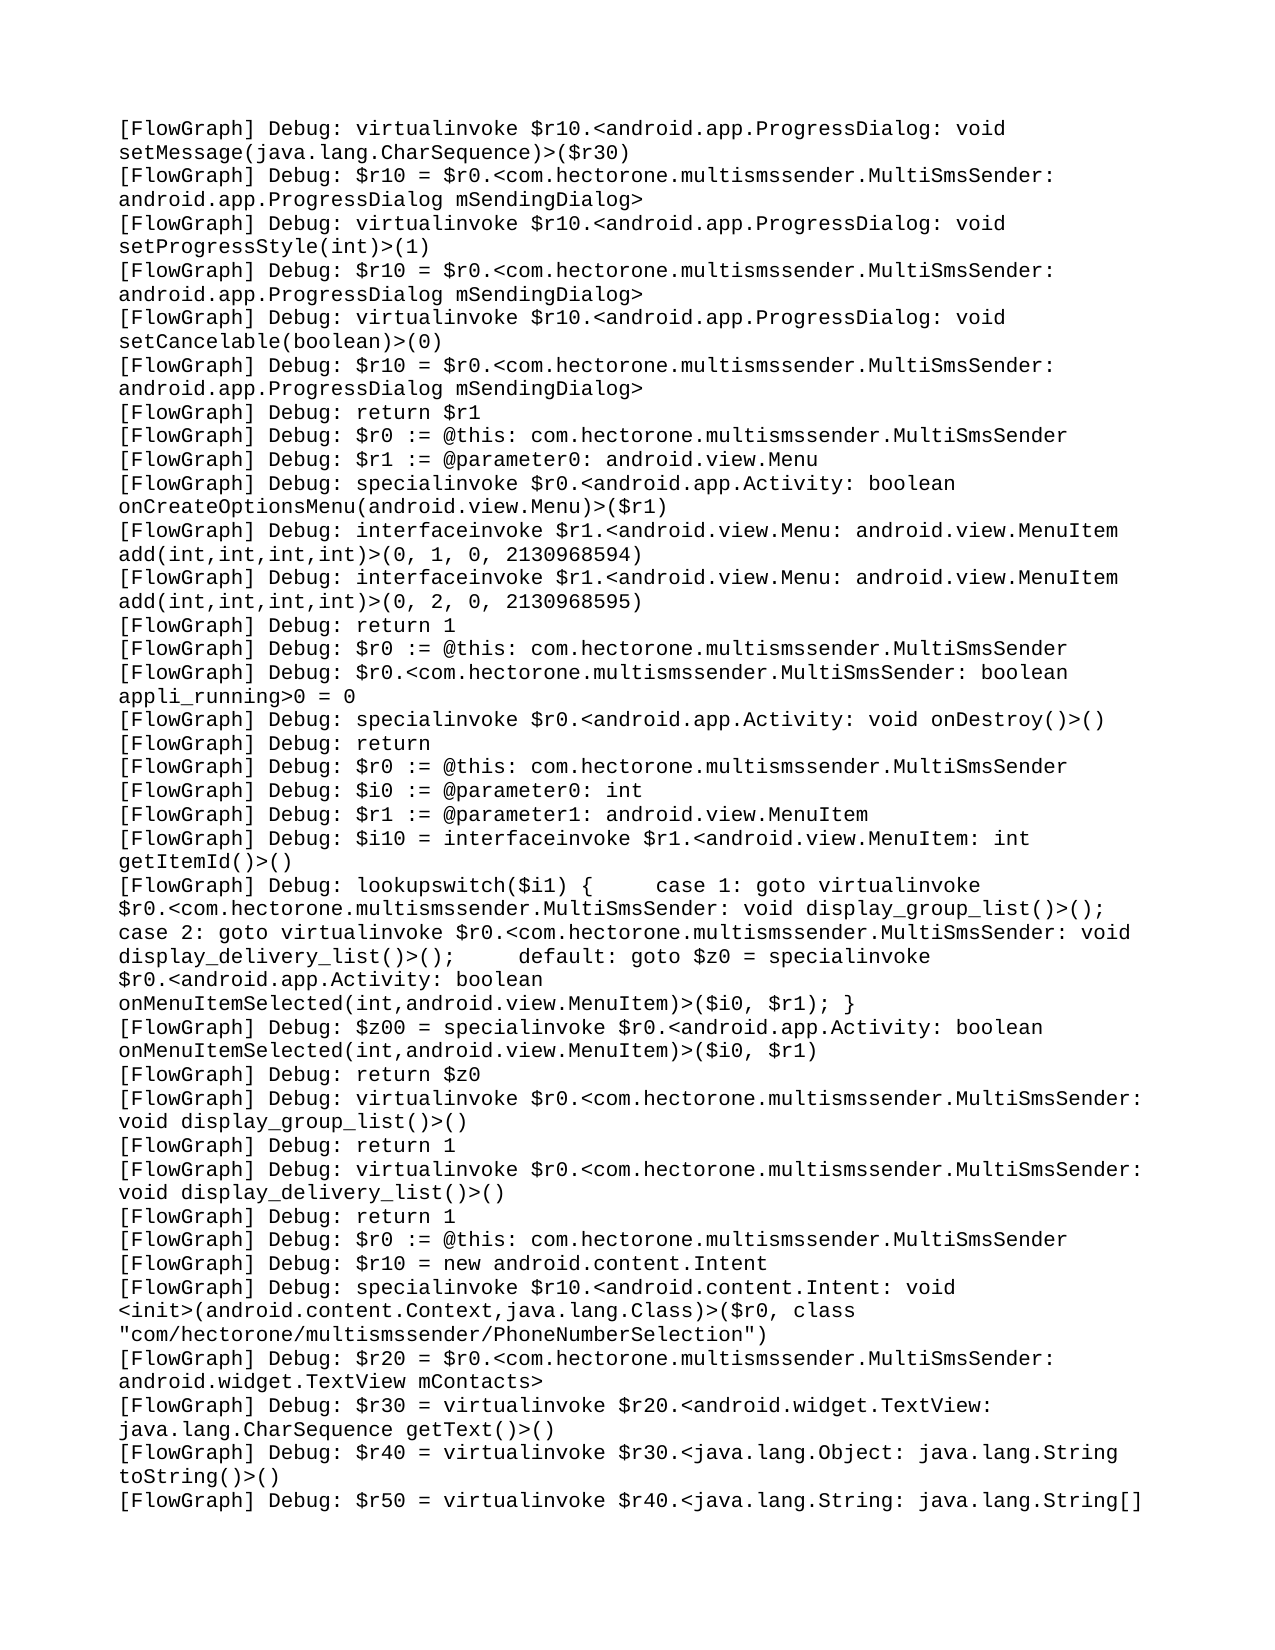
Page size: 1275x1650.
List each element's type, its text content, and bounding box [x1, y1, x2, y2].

text [FlowGraph] Debug: $r30 = virtualinvoke $r20.<android.widget.TextView: java.lang.CharSequence getText()>() [118, 1395, 1157, 1442]
text [FlowGraph] Debug: return 1 [118, 1135, 1157, 1158]
text [FlowGraph] Debug: return $r1 [118, 402, 1157, 426]
text [FlowGraph] Debug: $r10 = $r0.<com.hectorone.multismssender.MultiSmsSender: android.app.ProgressDialog mSendingDialog> [118, 260, 1157, 307]
text [FlowGraph] Debug: lookupswitch($i1) { case 1: goto virtualinvoke $r0.<com.hectorone.multismssender.MultiSmsSender: void display_group_list()>(); case 2: goto virtualinvoke $r0.<com.hectorone.multismssender.MultiSmsSender: void display_delivery_list()>(); default: goto $z0 = specialinvoke $r0.<android.app.Activity: boolean onMenuItemSelected(int,android.view.MenuItem)>($i0, $r1); } [118, 875, 1157, 1017]
text [FlowGraph] Debug: return $z0 [118, 1064, 1157, 1088]
text [FlowGraph] Debug: virtualinvoke $r0.<com.hectorone.multismssender.MultiSmsSender: void display_group_list()>() [118, 1088, 1157, 1135]
text [FlowGraph] Debug: interfaceinvoke $r1.<android.view.Menu: android.view.MenuItem add(int,int,int,int)>(0, 2, 0, 2130968595) [118, 567, 1157, 615]
text [FlowGraph] Debug: specialinvoke $r0.<android.app.Activity: boolean onCreateOptionsMenu(android.view.Menu)>($r1) [118, 473, 1157, 520]
text [FlowGraph] Debug: $r0 := @this: com.hectorone.multismssender.MultiSmsSender [118, 426, 1157, 449]
text [FlowGraph] Debug: interfaceinvoke $r1.<android.view.Menu: android.view.MenuItem add(int,int,int,int)>(0, 1, 0, 2130968594) [118, 520, 1157, 567]
text [FlowGraph] Debug: $r0 := @this: com.hectorone.multismssender.MultiSmsSender [118, 1229, 1157, 1253]
text [FlowGraph] Debug: specialinvoke $r0.<android.app.Activity: void onDestroy()>() [118, 709, 1157, 733]
text [FlowGraph] Debug: specialinvoke $r10.<android.content.Intent: void <init>(android.content.Context,java.lang.Class)>($r0, class "com/hectorone/multismssender/PhoneNumberSelection") [118, 1277, 1157, 1348]
text [FlowGraph] Debug: $r40 = virtualinvoke $r30.<java.lang.Object: java.lang.String toString()>() [118, 1442, 1157, 1489]
text [FlowGraph] Debug: $r1 := @parameter1: android.view.MenuItem [118, 804, 1157, 827]
text [FlowGraph] Debug: return 1 [118, 615, 1157, 638]
text [FlowGraph] Debug: $z00 = specialinvoke $r0.<android.app.Activity: boolean onMenuItemSelected(int,android.view.MenuItem)>($i0, $r1) [118, 1017, 1157, 1064]
text [FlowGraph] Debug: $r1 := @parameter0: android.view.Menu [118, 449, 1157, 473]
text [FlowGraph] Debug: $r0.<com.hectorone.multismssender.MultiSmsSender: boolean appli_running>0 = 0 [118, 662, 1157, 709]
text [FlowGraph] Debug: $r20 = $r0.<com.hectorone.multismssender.MultiSmsSender: android.widget.TextView mContacts> [118, 1348, 1157, 1395]
text [FlowGraph] Debug: return 1 [118, 1206, 1157, 1229]
text [FlowGraph] Debug: $i10 = interfaceinvoke $r1.<android.view.MenuItem: int getItemId()>() [118, 827, 1157, 875]
text [FlowGraph] Debug: $r0 := @this: com.hectorone.multismssender.MultiSmsSender [118, 638, 1157, 662]
text [FlowGraph] Debug: $r50 = virtualinvoke $r40.<java.lang.String: java.lang.String[] [118, 1489, 1157, 1513]
text [FlowGraph] Debug: $r10 = new android.content.Intent [118, 1253, 1157, 1277]
text [FlowGraph] Debug: return [118, 733, 1157, 757]
text [FlowGraph] Debug: virtualinvoke $r0.<com.hectorone.multismssender.MultiSmsSender: void display_delivery_list()>() [118, 1158, 1157, 1206]
text [FlowGraph] Debug: $r0 := @this: com.hectorone.multismssender.MultiSmsSender [118, 757, 1157, 780]
text [FlowGraph] Debug: $r10 = $r0.<com.hectorone.multismssender.MultiSmsSender: android.app.ProgressDialog mSendingDialog> [118, 354, 1157, 402]
text [FlowGraph] Debug: virtualinvoke $r10.<android.app.ProgressDialog: void setMessage(java.lang.CharSequence)>($r30) [118, 118, 1157, 165]
text [FlowGraph] Debug: $r10 = $r0.<com.hectorone.multismssender.MultiSmsSender: android.app.ProgressDialog mSendingDialog> [118, 165, 1157, 213]
text [FlowGraph] Debug: virtualinvoke $r10.<android.app.ProgressDialog: void setProgressStyle(int)>(1) [118, 213, 1157, 260]
text [FlowGraph] Debug: $i0 := @parameter0: int [118, 780, 1157, 804]
text [FlowGraph] Debug: virtualinvoke $r10.<android.app.ProgressDialog: void setCancelable(boolean)>(0) [118, 307, 1157, 354]
